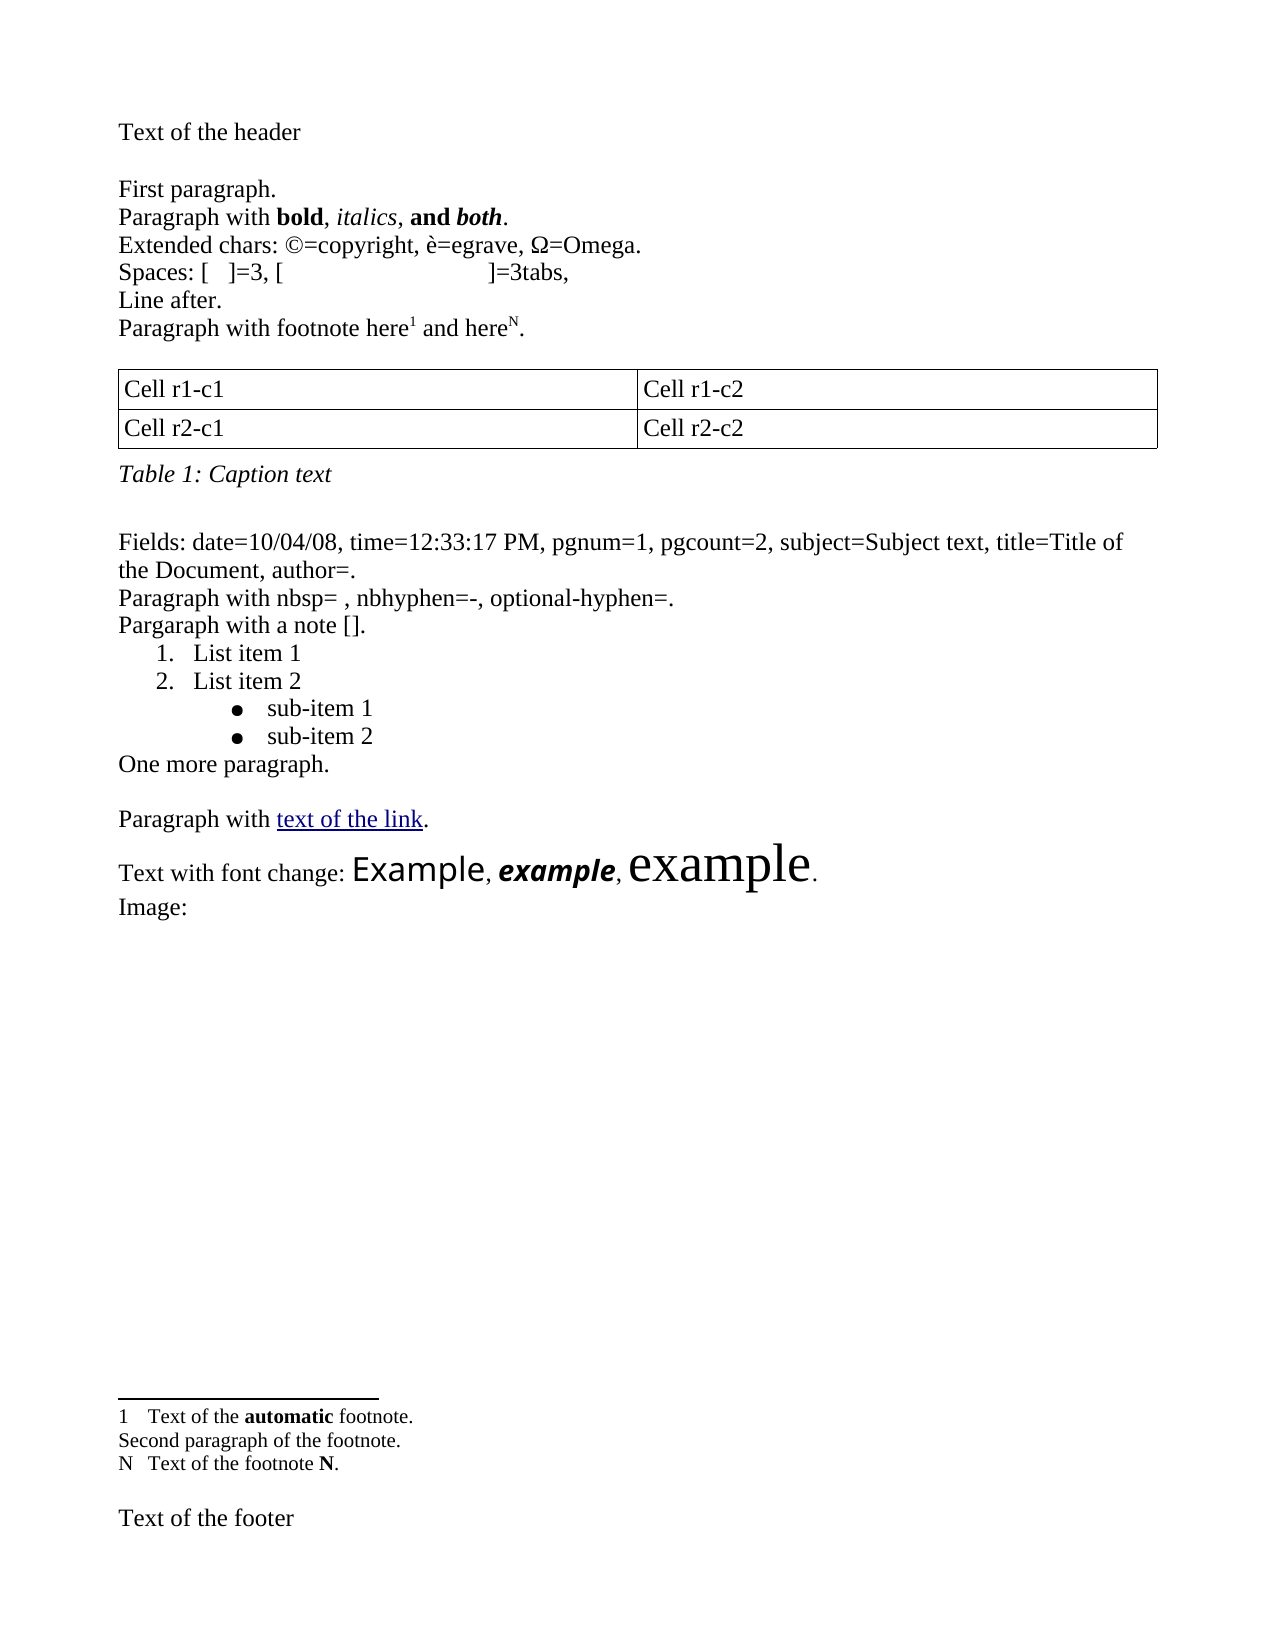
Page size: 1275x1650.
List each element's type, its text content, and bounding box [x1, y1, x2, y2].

list sub-item 2 [229, 722, 1157, 750]
text Paragraph with text of the link. [118, 805, 1157, 833]
text Text of the automatic footnote. [118, 1405, 1157, 1428]
text Image: [118, 893, 1157, 921]
text Spaces: [ ]=3, [ ]=3tabs, Line after. [118, 258, 1157, 314]
text Table 1: Caption text [118, 460, 1157, 488]
text First paragraph. [118, 175, 1157, 203]
text Paragraph with bold, italics, and both. [118, 203, 1157, 231]
text Paragraph with footnote here and here. [118, 314, 1157, 342]
table_cell Cell r2-c2 [638, 410, 1157, 448]
text Text with font change: Example, example, example. [118, 833, 1157, 893]
table_header Cell r1-c2 [638, 370, 1157, 408]
text Text of the footnote N. [118, 1452, 1157, 1475]
table_cell Cell r2-c1 [119, 410, 637, 448]
text Paragraph with nbsp= , nbhyphen=‑, optional-hyphen=­. [118, 584, 1157, 611]
table_header Cell r1-c1 [119, 370, 637, 408]
text Second paragraph of the footnote. [118, 1428, 1157, 1452]
text Fields: date=10/04/08, time=12:33:18 PM, pgnum=1, pgcount=2, subject=Subject text, title=Title of the Document, author=. [118, 528, 1157, 584]
text Extended chars: ©=copyright, è=egrave, Ω=Omega. [118, 231, 1157, 258]
text One more paragraph. [118, 750, 1157, 778]
list List item 1 [156, 639, 1157, 667]
list List item 2 [156, 667, 1157, 694]
list sub-item 1 [229, 694, 1157, 722]
text Pargaraph with a note []. [118, 611, 1157, 639]
